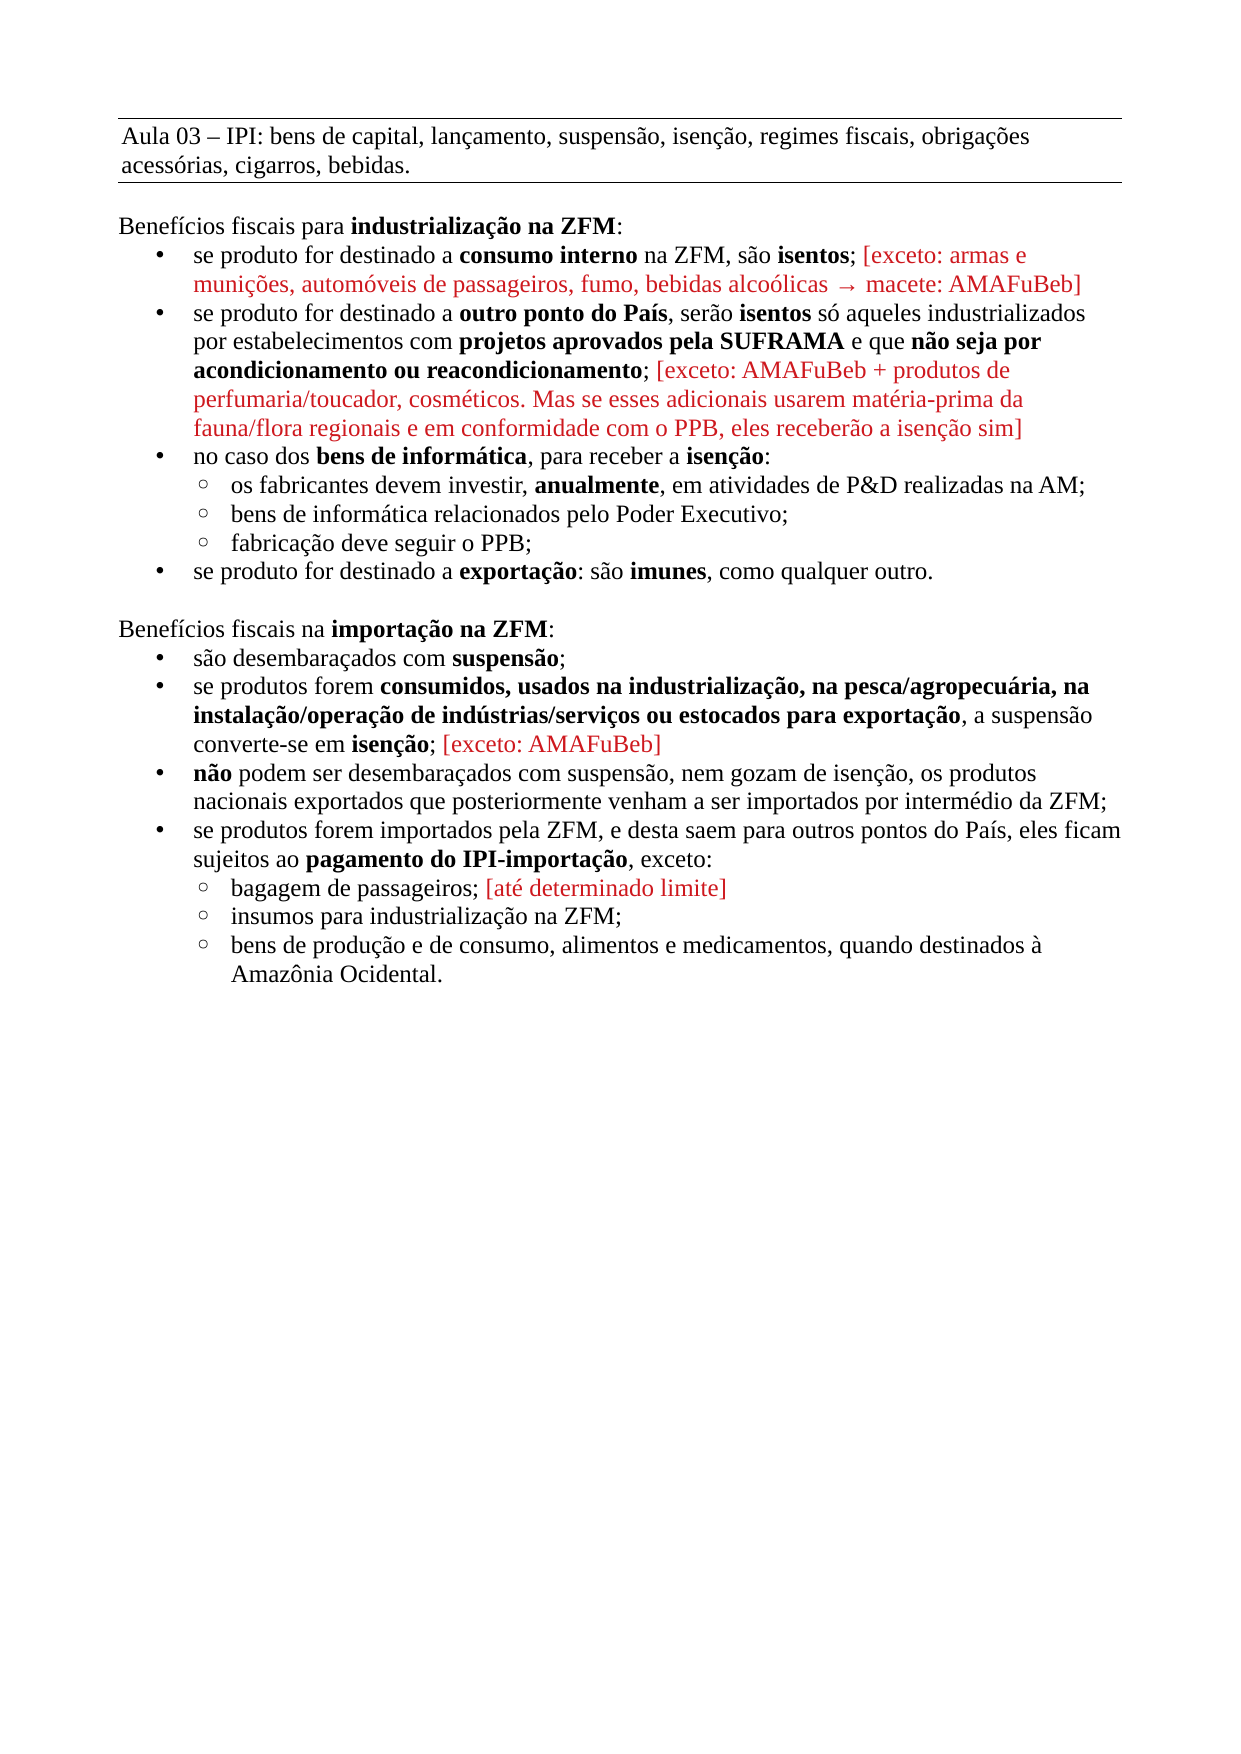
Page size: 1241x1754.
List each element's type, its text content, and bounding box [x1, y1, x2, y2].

text Benefícios fiscais para industrialização na ZFM: [118, 211, 1122, 240]
text Benefícios fiscais na importação na ZFM: [118, 614, 1122, 643]
list se produto for destinado a outro ponto do País, serão isentos só aqueles industrializados por estabelecimentos com projetos aprovados pela SUFRAMA e que não seja por acondicionamento ou reacondicionamento; [exceto: AMAFuBeb + produtos de perfumaria/toucador, cosméticos. Mas se esses adicionais usarem matéria-prima da fauna/flora regionais e em conformidade com o PPB, eles receberão a isenção sim] [156, 298, 1122, 441]
list no caso dos bens de informática, para receber a isenção: [156, 441, 1122, 470]
list bens de informática relacionados pelo Poder Executivo; [193, 499, 1122, 528]
list não podem ser desembaraçados com suspensão, nem gozam de isenção, os produtos nacionais exportados que posteriormente venham a ser importados por intermédio da ZFM; [156, 758, 1122, 815]
list se produtos forem consumidos, usados na industrialização, na pesca/agropecuária, na instalação/operação de indústrias/serviços ou estocados para exportação, a suspensão converte-se em isenção; [exceto: AMAFuBeb] [156, 671, 1122, 758]
list os fabricantes devem investir, anualmente, em atividades de P&D realizadas na AM; [193, 470, 1122, 499]
list se produto for destinado a consumo interno na ZFM, são isentos; [exceto: armas e munições, automóveis de passageiros, fumo, bebidas alcoólicas → macete: AMAFuBeb] [156, 240, 1122, 298]
list insumos para industrialização na ZFM; [193, 901, 1122, 930]
list bens de produção e de consumo, alimentos e medicamentos, quando destinados à Amazônia Ocidental. [193, 930, 1122, 988]
list são desembaraçados com suspensão; [156, 643, 1122, 671]
list se produtos forem importados pela ZFM, e desta saem para outros pontos do País, eles ficam sujeitos ao pagamento do IPI-importação, exceto: [156, 815, 1122, 873]
list fabricação deve seguir o PPB; [193, 528, 1122, 556]
list bagagem de passageiros; [até determinado limite] [193, 873, 1122, 901]
list se produto for destinado a exportação: são imunes, como qualquer outro. [156, 556, 1122, 585]
